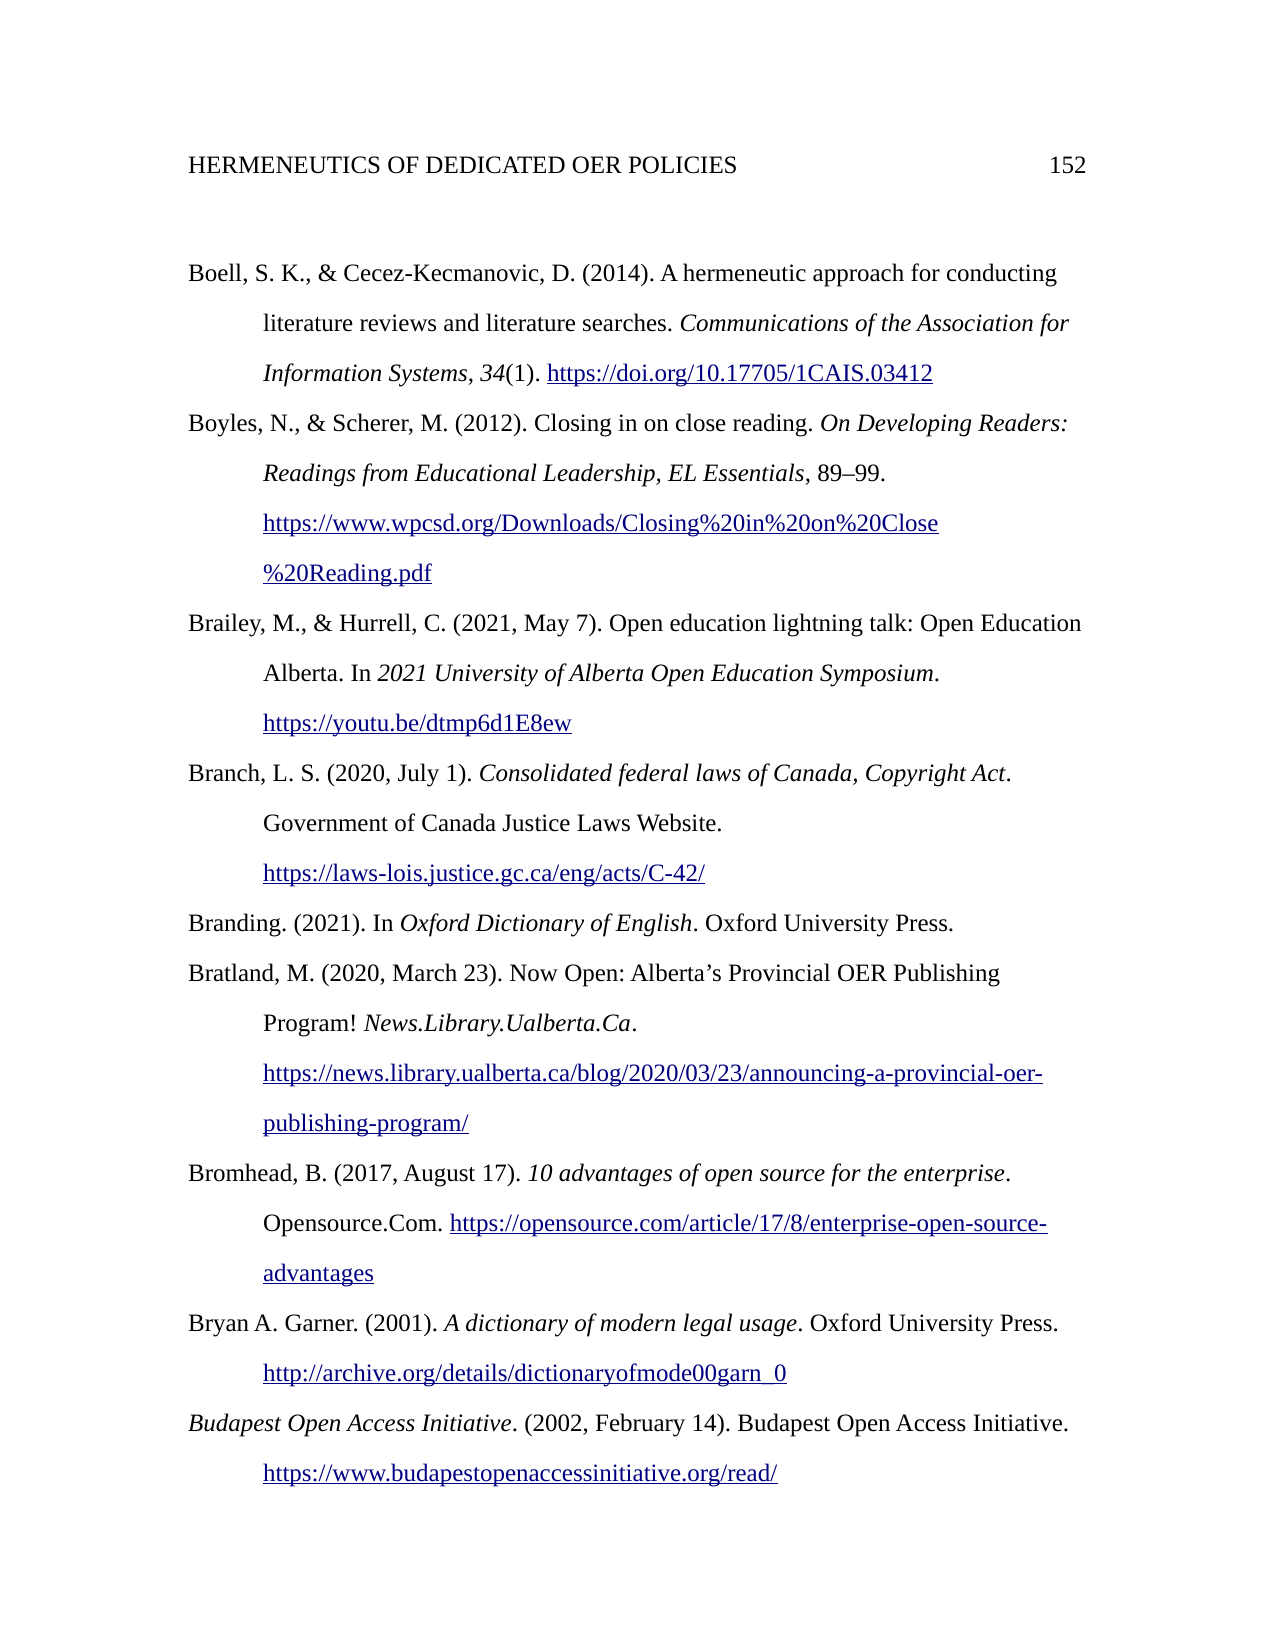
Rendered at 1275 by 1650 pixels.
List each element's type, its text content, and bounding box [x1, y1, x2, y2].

text Branch, L. S. (2020, July 1). Consolidated federal laws of Canada, Copyright Act. Government of Canada Justice Laws Website. https://laws-lois.justice.gc.ca/eng/acts/C-42/ [188, 737, 1087, 887]
text Bratland, M. (2020, March 23). Now Open: Alberta’s Provincial OER Publishing Program! News.Library.Ualberta.Ca. https://news.library.ualberta.ca/blog/2020/03/23/announcing-a-provincial-oer-publishing-program/ [188, 937, 1087, 1137]
text Boell, S. K., & Cecez-Kecmanovic, D. (2014). A hermeneutic approach for conducting literature reviews and literature searches. Communications of the Association for Information Systems, 34(1). https://doi.org/10.17705/1CAIS.03412 [188, 237, 1087, 387]
text Budapest Open Access Initiative. (2002, February 14). Budapest Open Access Initiative. https://www.budapestopenaccessinitiative.org/read/ [188, 1387, 1087, 1487]
text Bryan A. Garner. (2001). A dictionary of modern legal usage. Oxford University Press. http://archive.org/details/dictionaryofmode00garn_0 [188, 1287, 1087, 1387]
text Boyles, N., & Scherer, M. (2012). Closing in on close reading. On Developing Readers: Readings from Educational Leadership, EL Essentials, 89–99. https://www.wpcsd.org/Downloads/Closing%20in%20on%20Close%20Reading.pdf [188, 387, 1087, 587]
text Bromhead, B. (2017, August 17). 10 advantages of open source for the enterprise. Opensource.Com. https://opensource.com/article/17/8/enterprise-open-source-advantages [188, 1137, 1087, 1287]
text Brailey, M., & Hurrell, C. (2021, May 7). Open education lightning talk: Open Education Alberta. In 2021 University of Alberta Open Education Symposium. https://youtu.be/dtmp6d1E8ew [188, 587, 1087, 737]
text Branding. (2021). In Oxford Dictionary of English. Oxford University Press. [188, 887, 1087, 937]
